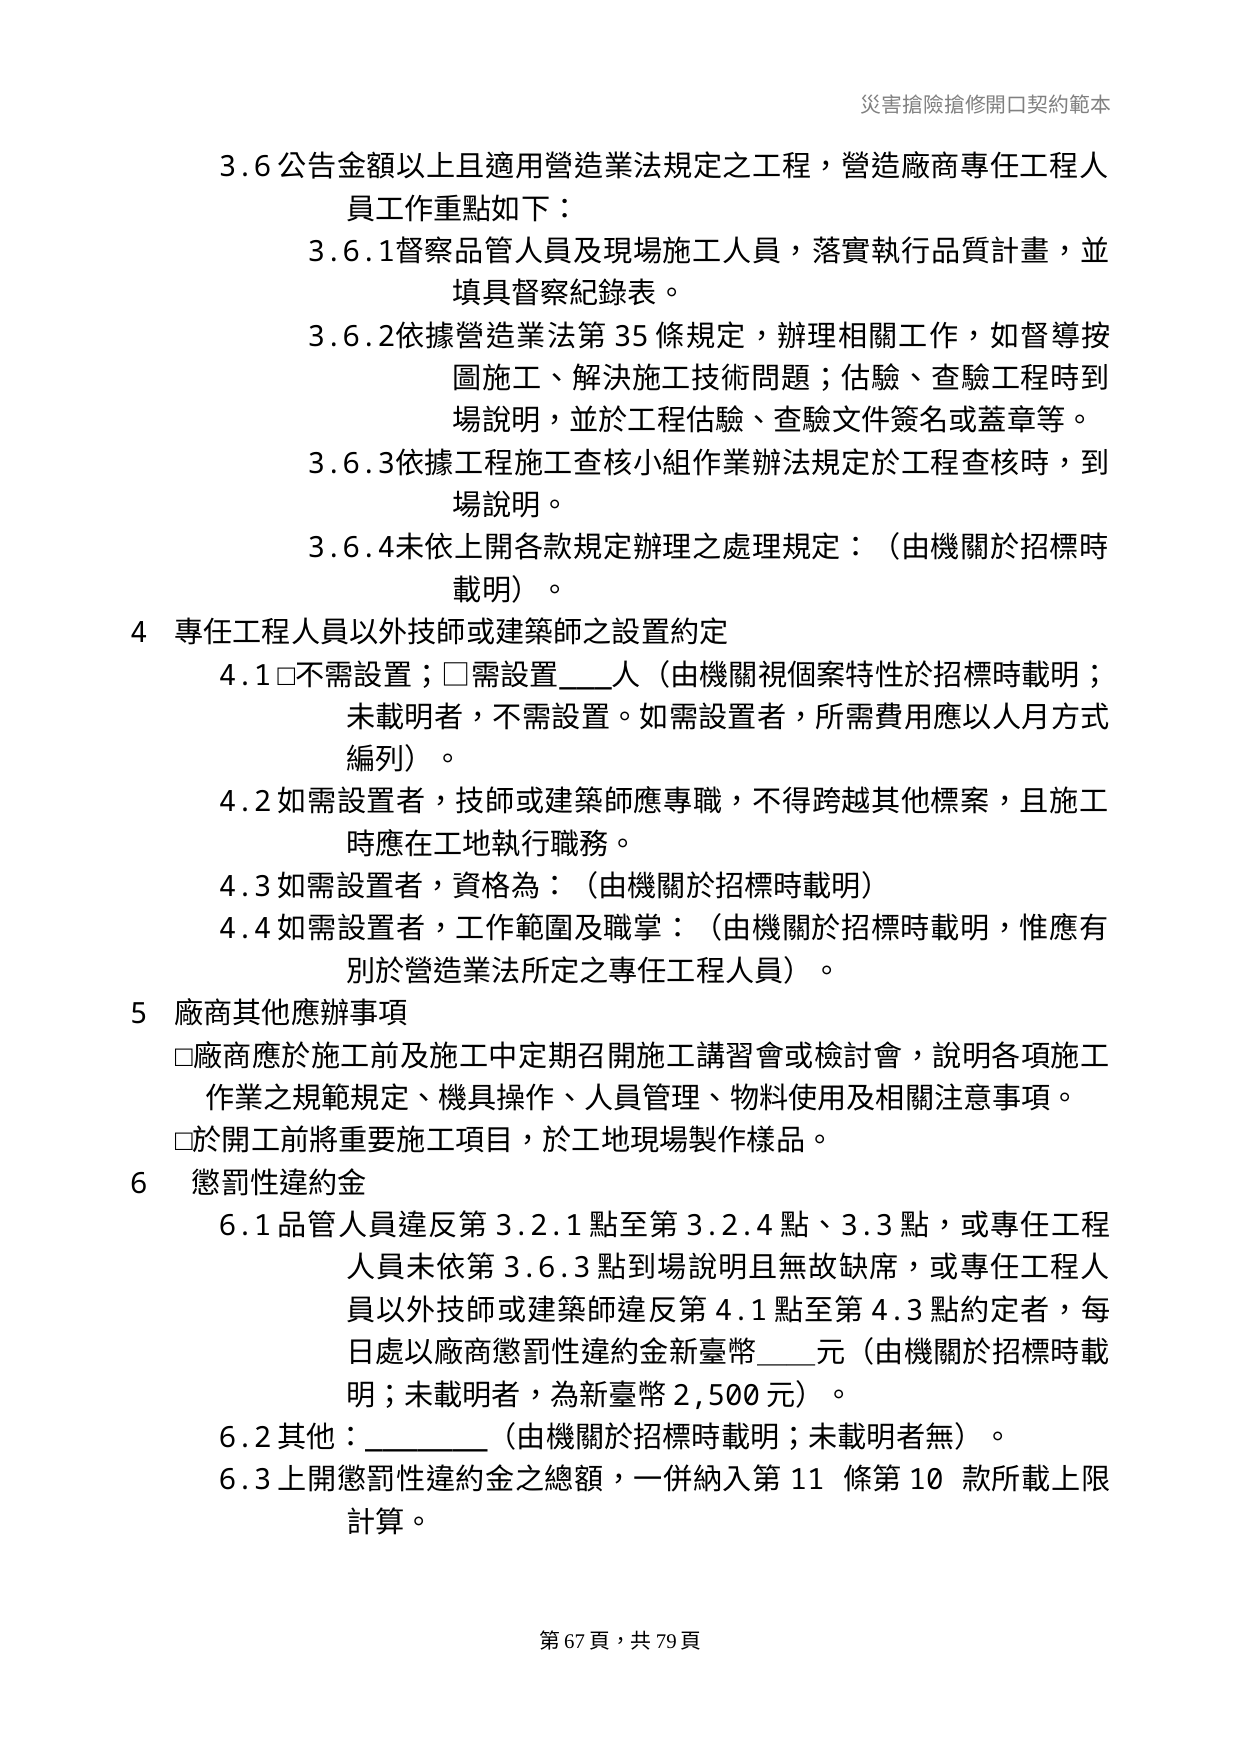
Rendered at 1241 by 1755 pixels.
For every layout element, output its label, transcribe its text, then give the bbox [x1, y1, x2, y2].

list 如需設置者，工作範圍及職掌：（由機關於招標時載明，惟應有別於營造業法所定之專任工程人員）。 [218, 905, 1110, 990]
list 品管人員違反第3.2.1點至第3.2.4點、3.3點，或專任工程人員未依第3.6.3點到場說明且無故缺席，或專任工程人員以外技師或建築師違反第4.1點至第4.3點約定者，每日處以廠商懲罰性違約金新臺幣＿＿元（由機關於招標時載明；未載明者，為新臺幣2,500元）。 [218, 1202, 1110, 1413]
list 公告金額以上且適用營造業法規定之工程，營造廠商專任工程人員工作重點如下： [218, 143, 1110, 228]
list 如需設置者，技師或建築師應專職，不得跨越其他標案，且施工時應在工地執行職務。 [218, 778, 1110, 863]
list □不需設置；□需設置___人（由機關視個案特性於招標時載明；未載明者，不需設置。如需設置者，所需費用應以人月方式編列）。 [218, 651, 1110, 778]
list 廠商其他應辦事項 [130, 990, 1110, 1032]
list 上開懲罰性違約金之總額，一併納入第11 條第10 款所載上限計算。 [218, 1456, 1110, 1541]
list 其他：_______（由機關於招標時載明；未載明者無）。 [218, 1413, 1110, 1456]
list 如需設置者，資格為：（由機關於招標時載明） [218, 863, 1110, 905]
list 懲罰性違約金 [130, 1159, 1110, 1202]
list 督察品管人員及現場施工人員，落實執行品質計畫，並填具督察紀錄表。 [307, 228, 1110, 312]
text □於開工前將重要施工項目，於工地現場製作樣品。 [175, 1117, 1110, 1159]
list 依據營造業法第35條規定，辦理相關工作，如督導按圖施工、解決施工技術問題；估驗、查驗工程時到場說明，並於工程估驗、查驗文件簽名或蓋章等。 [307, 312, 1110, 439]
list 未依上開各款規定辦理之處理規定：（由機關於招標時載明）。 [307, 524, 1110, 609]
list 專任工程人員以外技師或建築師之設置約定 [130, 609, 1110, 651]
list 依據工程施工查核小組作業辦法規定於工程查核時，到場說明。 [307, 439, 1110, 524]
text □廠商應於施工前及施工中定期召開施工講習會或檢討會，說明各項施工作業之規範規定、機具操作、人員管理、物料使用及相關注意事項。 [175, 1032, 1110, 1117]
